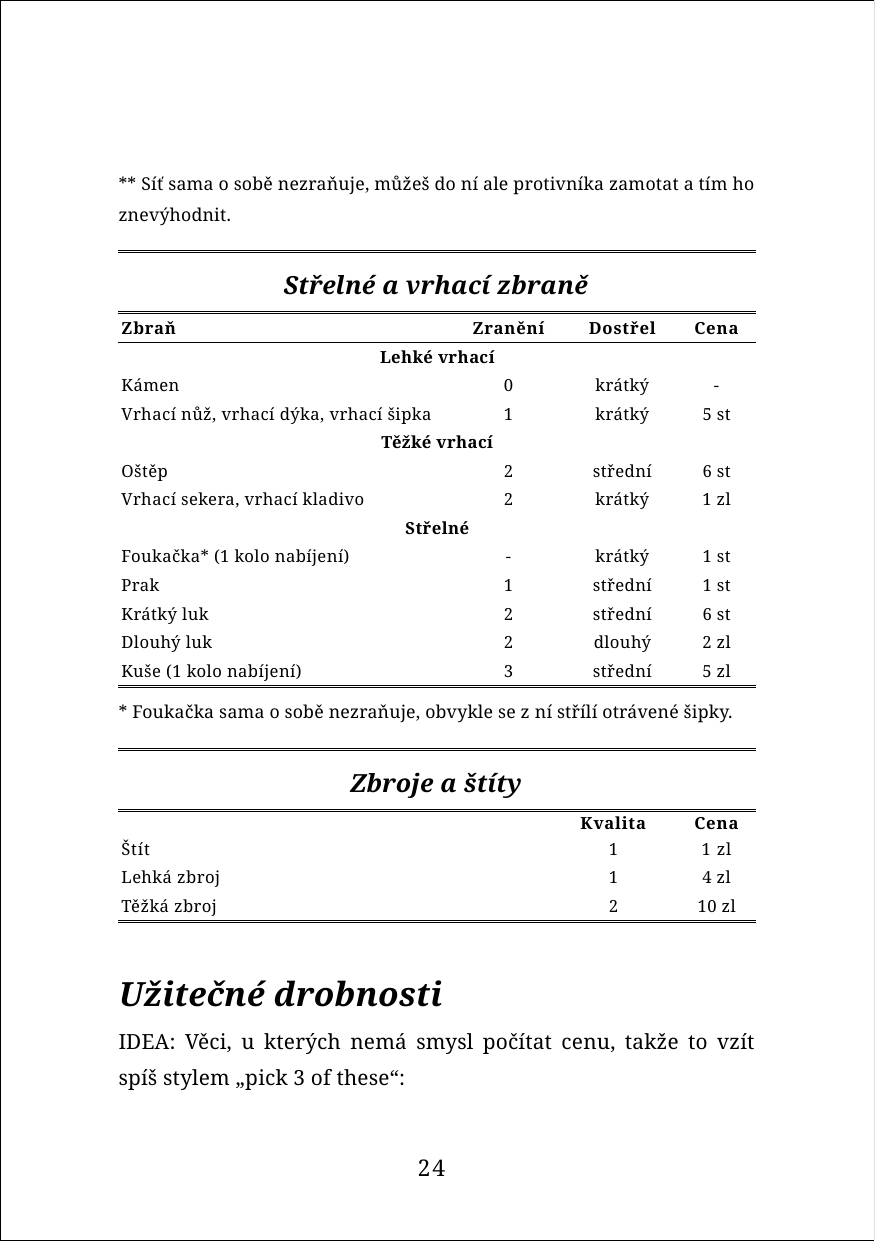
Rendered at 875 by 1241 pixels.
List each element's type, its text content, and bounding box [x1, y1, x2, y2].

table_cell Štít [118, 834, 549, 863]
table_cell Prak [118, 571, 449, 599]
table_cell 4 zl [677, 863, 756, 891]
table_cell Lehké vrhací [118, 343, 756, 371]
table_cell 3 [449, 656, 567, 685]
table_cell střední [568, 571, 677, 599]
text * Foukačka sama o sobě nezraňuje, obvykle se z ní střílí otrávené šipky. [118, 700, 756, 724]
table_cell Foukačka* (1 kolo nabíjení) [118, 542, 449, 571]
table_cell Krátký luk [118, 599, 449, 628]
table_cell střední [568, 656, 677, 685]
table_cell 2 zl [677, 628, 756, 656]
table_cell Těžká zbroj [118, 891, 549, 920]
table_cell Kvalita [550, 812, 677, 834]
table_cell 1 st [677, 571, 756, 599]
table_cell 2 [449, 457, 567, 485]
table_cell 2 [449, 485, 567, 514]
text ** Síť sama o sobě nezraňuje, můžeš do ní ale protivníka zamotat a tím ho znevýhodnit. [118, 172, 756, 226]
table_cell Cena [677, 314, 756, 342]
table_cell 6 st [677, 457, 756, 485]
table_header Zbroje a štíty [118, 751, 756, 808]
table_cell Kámen [118, 371, 449, 399]
table_cell 10 zl [677, 891, 756, 920]
text IDEA: Věci, u kterých nemá smysl počítat cenu, takže to vzít spíš stylem „pick 3 of these“: [118, 1027, 756, 1091]
table_cell Lehká zbroj [118, 863, 549, 891]
subtitle Užitečné drobnosti [118, 970, 756, 1016]
table_cell Cena [677, 812, 756, 834]
table_cell Dostřel [568, 314, 677, 342]
table_cell 1 [449, 571, 567, 599]
table_cell Střelné [118, 514, 756, 542]
table_cell Kuše (1 kolo nabíjení) [118, 656, 449, 685]
table_cell 2 [449, 628, 567, 656]
table_cell 6 st [677, 599, 756, 628]
table_cell krátký [568, 542, 677, 571]
table_cell 2 [550, 891, 677, 920]
table_cell Zbraň [118, 314, 449, 342]
table_cell střední [568, 599, 677, 628]
table_cell krátký [568, 485, 677, 514]
table_cell 1 st [677, 542, 756, 571]
table_cell krátký [568, 371, 677, 399]
table_cell 5 zl [677, 656, 756, 685]
table_cell [118, 812, 549, 834]
table_cell 0 [449, 371, 567, 399]
table_cell 5 st [677, 400, 756, 428]
table_cell Oštěp [118, 457, 449, 485]
table_cell 1 [550, 834, 677, 863]
table_cell 1 [449, 400, 567, 428]
table_cell Těžké vrhací [118, 428, 756, 457]
table_cell 1 [550, 863, 677, 891]
table_cell krátký [568, 400, 677, 428]
table_cell střední [568, 457, 677, 485]
table_cell 1 zl [677, 485, 756, 514]
table_cell 2 [449, 599, 567, 628]
table_cell Dlouhý luk [118, 628, 449, 656]
table_cell Vrhací sekera, vrhací kladivo [118, 485, 449, 514]
table_cell 1 zl [677, 834, 756, 863]
table_cell Vrhací nůž, vrhací dýka, vrhací šipka [118, 400, 449, 428]
table_cell dlouhý [568, 628, 677, 656]
table_cell - [677, 371, 756, 399]
table_cell Zranění [449, 314, 567, 342]
table_header Střelné a vrhací zbraně [118, 253, 756, 311]
table_cell - [449, 542, 567, 571]
